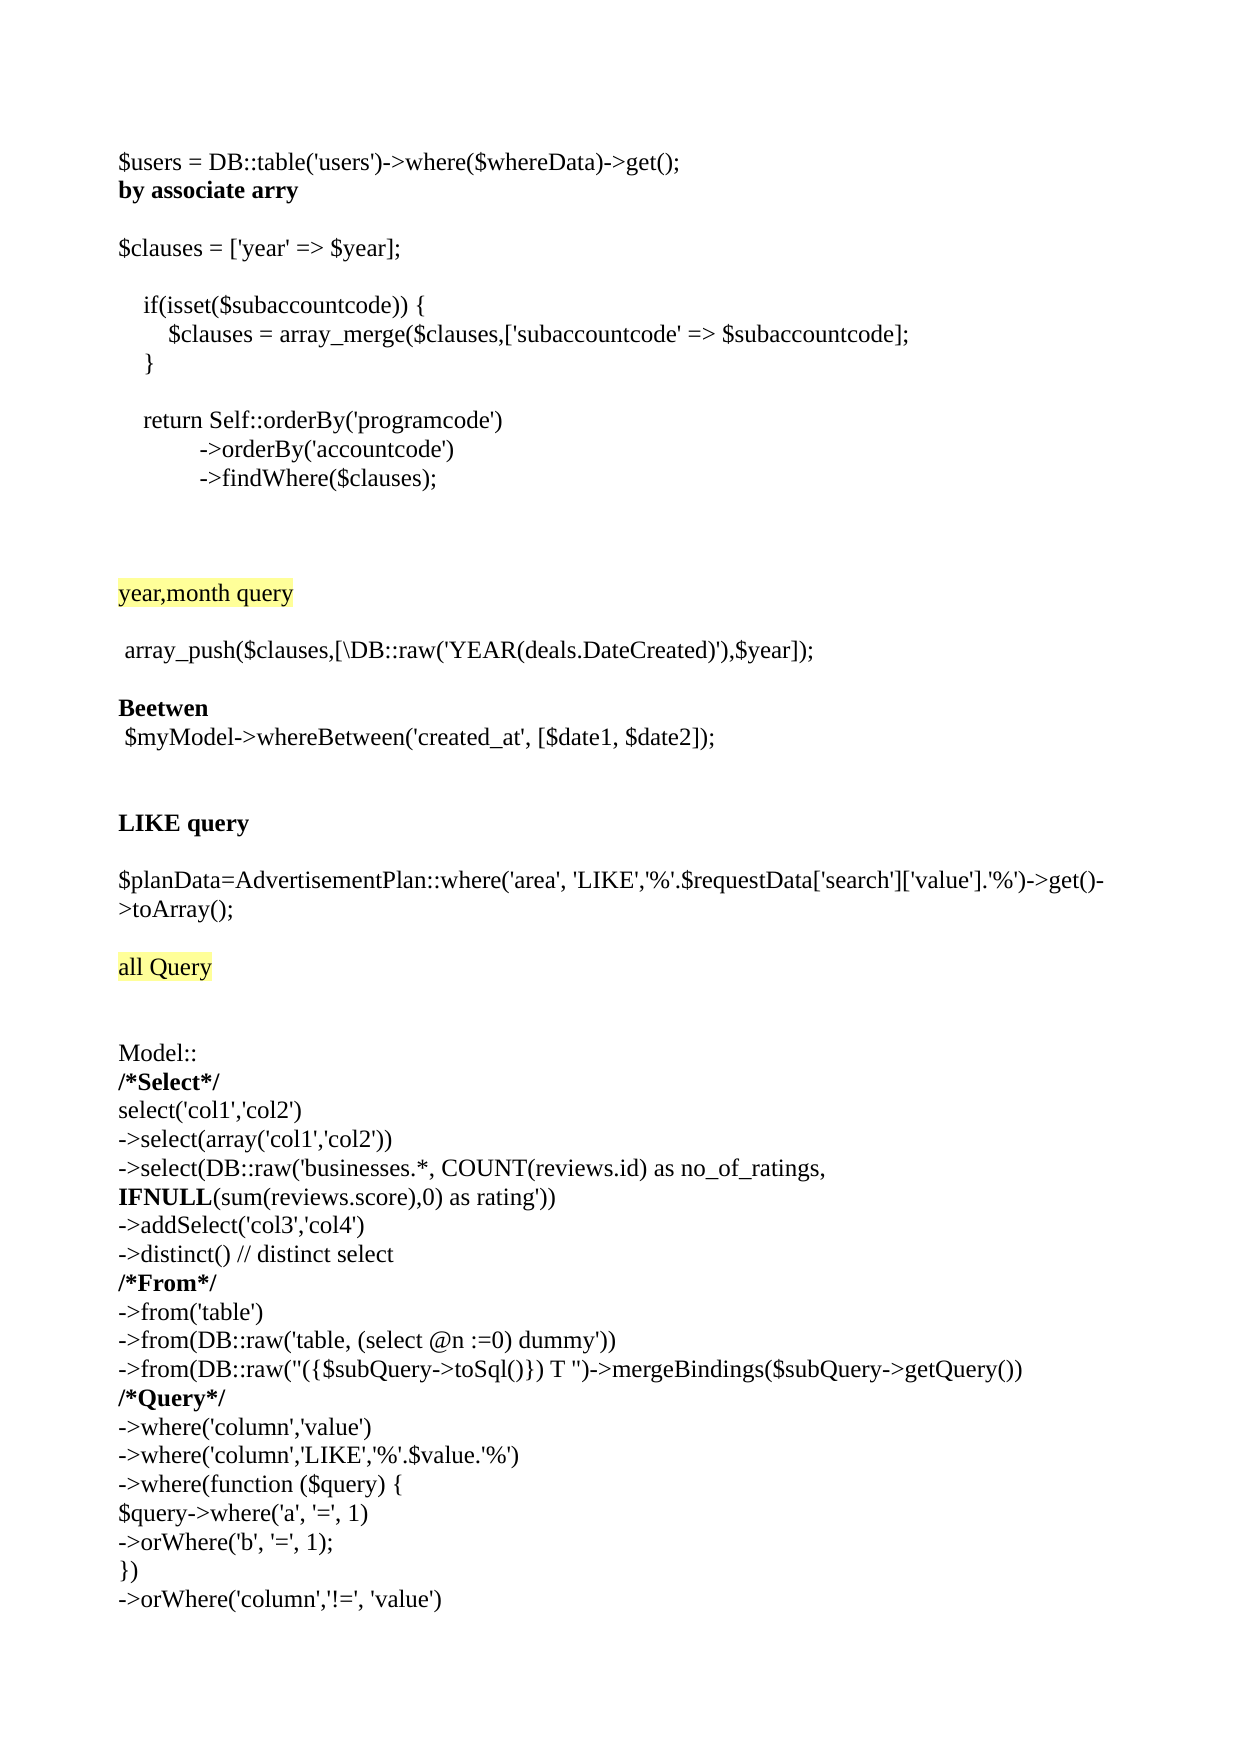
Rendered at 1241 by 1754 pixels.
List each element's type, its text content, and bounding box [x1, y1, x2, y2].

text /*From*/ [118, 1268, 1122, 1297]
text ->orWhere('b', '=', 1); [118, 1527, 1122, 1556]
text by associate arry [118, 176, 1122, 204]
text /*Select*/ [118, 1067, 1122, 1096]
text }) [118, 1556, 1122, 1584]
text $query->where('a', '=', 1) [118, 1498, 1122, 1527]
text $users = DB::table('users')->where($whereData)->get(); [118, 147, 1122, 176]
text LIKE query [118, 808, 1122, 837]
text ->select(array('col1','col2')) [118, 1124, 1122, 1153]
text ->orWhere('column','!=', 'value') [118, 1584, 1122, 1613]
text $clauses = array_merge($clauses,['subaccountcode' => $subaccountcode]; [118, 319, 1122, 348]
text if(isset($subaccountcode)) { [118, 291, 1122, 319]
text array_push($clauses,[\DB::raw('YEAR(deals.DateCreated)'),$year]); [118, 636, 1122, 664]
text ->where('column','value') [118, 1412, 1122, 1441]
text ->findWhere($clauses); [118, 463, 1122, 492]
text ->from('table') [118, 1297, 1122, 1326]
text } [118, 348, 1122, 377]
text return Self::orderBy('programcode') [118, 406, 1122, 434]
text ->where('column','LIKE','%'.$value.'%') [118, 1441, 1122, 1469]
text ->from(DB::raw("({$subQuery->toSql()}) T ")->mergeBindings($subQuery->getQuery()) [118, 1354, 1122, 1383]
text ->distinct() // distinct select [118, 1239, 1122, 1268]
text year,month query [118, 578, 1122, 607]
text Model:: [118, 1038, 1122, 1067]
text ->orderBy('accountcode') [118, 434, 1122, 463]
text $planData=AdvertisementPlan::where('area', 'LIKE','%'.$requestData['search']['value'].'%')->get()->toArray(); [118, 866, 1122, 923]
text select('col1','col2') [118, 1096, 1122, 1124]
text all Query [118, 952, 1122, 981]
text ->addSelect('col3','col4') [118, 1211, 1122, 1239]
text $myModel->whereBetween('created_at', [$date1, $date2]); [118, 722, 1122, 751]
text ->select(DB::raw('businesses.*, COUNT(reviews.id) as no_of_ratings, IFNULL(sum(reviews.score),0) as rating')) [118, 1153, 1122, 1211]
text ->where(function ($query) { [118, 1469, 1122, 1498]
text Beetwen [118, 693, 1122, 722]
text ->from(DB::raw('table, (select @n :=0) dummy')) [118, 1326, 1122, 1354]
text /*Query*/ [118, 1383, 1122, 1412]
text $clauses = ['year' => $year]; [118, 233, 1122, 262]
